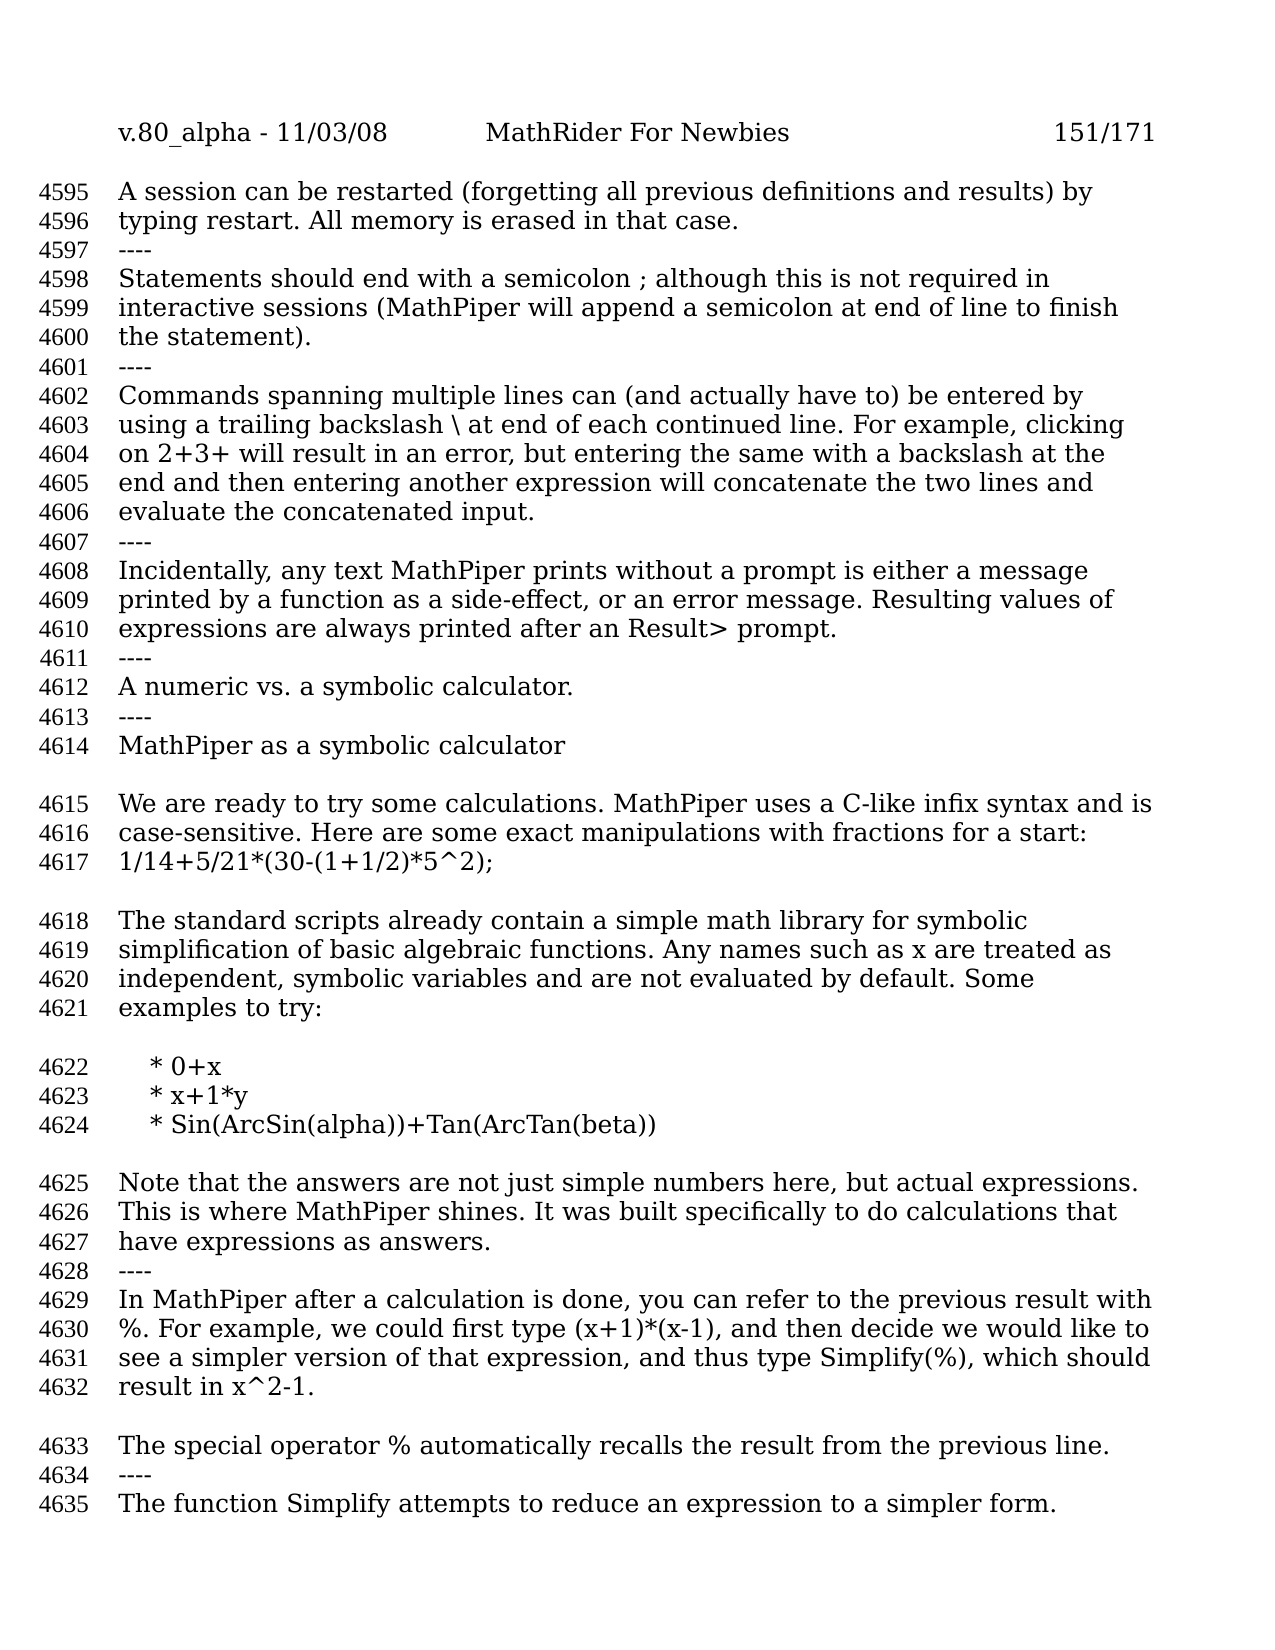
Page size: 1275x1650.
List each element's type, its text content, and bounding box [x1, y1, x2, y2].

text MathPiper as a symbolic calculator [118, 731, 1157, 760]
text In MathPiper after a calculation is done, you can refer to the previous result with %. For example, we could first type (x+1)*(x-1), and then decide we would like to see a simpler version of that expression, and thus type Simplify(%), which should result in x^2-1. [118, 1285, 1157, 1402]
text The function Simplify attempts to reduce an expression to a simpler form. [118, 1489, 1157, 1518]
text ---- [118, 1460, 1157, 1489]
text The special operator % automatically recalls the result from the previous line. [118, 1431, 1157, 1460]
text * 0+x [118, 1052, 1157, 1081]
text ---- [118, 352, 1157, 381]
text ---- [118, 643, 1157, 673]
text A numeric vs. a symbolic calculator. [118, 673, 1157, 702]
text Incidentally, any text MathPiper prints without a prompt is either a message printed by a function as a side-effect, or an error message. Resulting values of expressions are always printed after an Result> prompt. [118, 556, 1157, 643]
text * x+1*y [118, 1081, 1157, 1110]
text Note that the answers are not just simple numbers here, but actual expressions. This is where MathPiper shines. It was built specifically to do calculations that have expressions as answers. [118, 1168, 1157, 1256]
text A session can be restarted (forgetting all previous definitions and results) by typing restart. All memory is erased in that case. [118, 177, 1157, 235]
text ---- [118, 702, 1157, 731]
text ---- [118, 527, 1157, 556]
text Commands spanning multiple lines can (and actually have to) be entered by using a trailing backslash \ at end of each continued line. For example, clicking on 2+3+ will result in an error, but entering the same with a backslash at the end and then entering another expression will concatenate the two lines and evaluate the concatenated input. [118, 381, 1157, 527]
text The standard scripts already contain a simple math library for symbolic simplification of basic algebraic functions. Any names such as x are treated as independent, symbolic variables and are not evaluated by default. Some examples to try: [118, 906, 1157, 1023]
text We are ready to try some calculations. MathPiper uses a C-like infix syntax and is case-sensitive. Here are some exact manipulations with fractions for a start: 1/14+5/21*(30-(1+1/2)*5^2); [118, 789, 1157, 877]
text ---- [118, 1256, 1157, 1285]
text ---- [118, 235, 1157, 264]
text * Sin(ArcSin(alpha))+Tan(ArcTan(beta)) [118, 1110, 1157, 1139]
text Statements should end with a semicolon ; although this is not required in interactive sessions (MathPiper will append a semicolon at end of line to finish the statement). [118, 264, 1157, 352]
